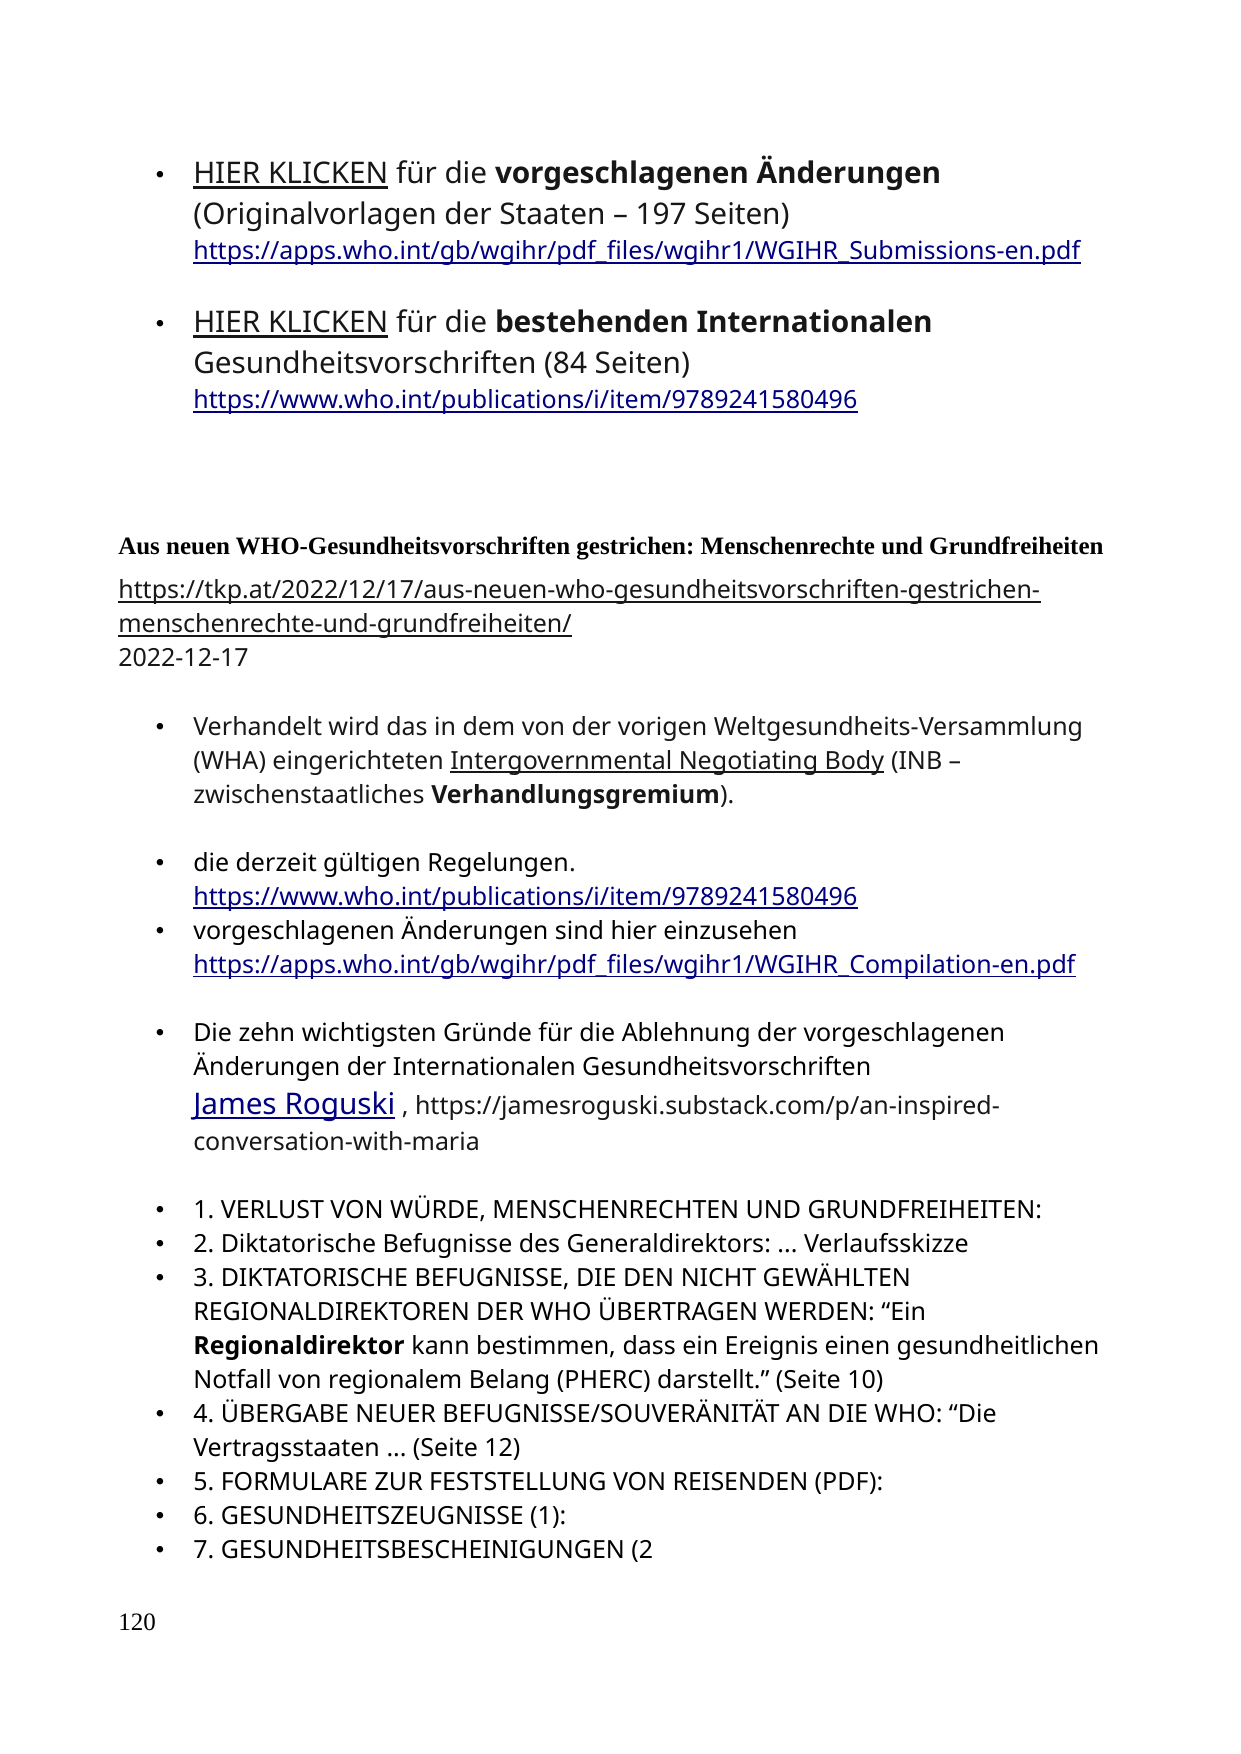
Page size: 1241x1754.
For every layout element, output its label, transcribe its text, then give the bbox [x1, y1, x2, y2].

list 2. Diktatorische Befugnisse des Generaldirektors: ... Verlaufsskizze [156, 1226, 1122, 1259]
list vorgeschlagenen Änderungen sind hier einzusehen [156, 913, 1122, 947]
list https://apps.who.int/gb/wgihr/pdf_files/wgihr1/WGIHR_Submissions-en.pdf [156, 233, 1122, 267]
list https://www.who.int/publications/i/item/9789241580496 [156, 878, 1122, 913]
text 2022-12-17 [118, 640, 1122, 674]
list https://www.who.int/publications/i/item/9789241580496 [156, 382, 1122, 416]
list die derzeit gültigen Regelungen. [156, 844, 1122, 878]
list HIER KLICKEN für die bestehenden Internationalen Gesundheitsvorschriften (84 Seiten) [156, 301, 1122, 382]
list Verhandelt wird das in dem von der vorigen Weltgesundheits-Versammlung (WHA) eingerichteten Intergovernmental Negotiating Body (INB – zwischenstaatliches Verhandlungsgremium). [156, 708, 1122, 810]
list 6. GESUNDHEITSZEUGNISSE (1): [156, 1498, 1122, 1532]
list 3. DIKTATORISCHE BEFUGNISSE, DIE DEN NICHT GEWÄHLTEN REGIONALDIREKTOREN DER WHO ÜBERTRAGEN WERDEN: “Ein Regionaldirektor kann bestimmen, dass ein Ereignis einen gesundheitlichen Notfall von regionalem Belang (PHERC) darstellt.” (Seite 10) [156, 1259, 1122, 1396]
list Die zehn wichtigsten Gründe für die Ablehnung der vorgeschlagenen Änderungen der Internationalen Gesundheitsvorschriften [156, 1015, 1122, 1083]
subtitle Aus neuen WHO-Gesundheitsvorschriften gestrichen: Menschenrechte und Grundfreiheiten [118, 531, 1122, 559]
list James Roguski , https://jamesroguski.substack.com/p/an-inspired-conversation-with-maria [156, 1083, 1122, 1157]
list HIER KLICKEN für die vorgeschlagenen Änderungen (Originalvorlagen der Staaten – 197 Seiten) [156, 152, 1122, 233]
list 5. FORMULARE ZUR FESTSTELLUNG VON REISENDEN (PDF): [156, 1464, 1122, 1498]
list 4. ÜBERGABE NEUER BEFUGNISSE/SOUVERÄNITÄT AN DIE WHO: “Die Vertragsstaaten ... (Seite 12) [156, 1396, 1122, 1464]
list 7. GESUNDHEITSBESCHEINIGUNGEN (2 [156, 1532, 1122, 1566]
list https://apps.who.int/gb/wgihr/pdf_files/wgihr1/WGIHR_Compilation-en.pdf [156, 947, 1122, 981]
text https://tkp.at/2022/12/17/aus-neuen-who-gesundheitsvorschriften-gestrichen-menschenrechte-und-grundfreiheiten/ [118, 572, 1122, 640]
list 1. VERLUST VON WÜRDE, MENSCHENRECHTEN UND GRUNDFREIHEITEN: [156, 1191, 1122, 1226]
